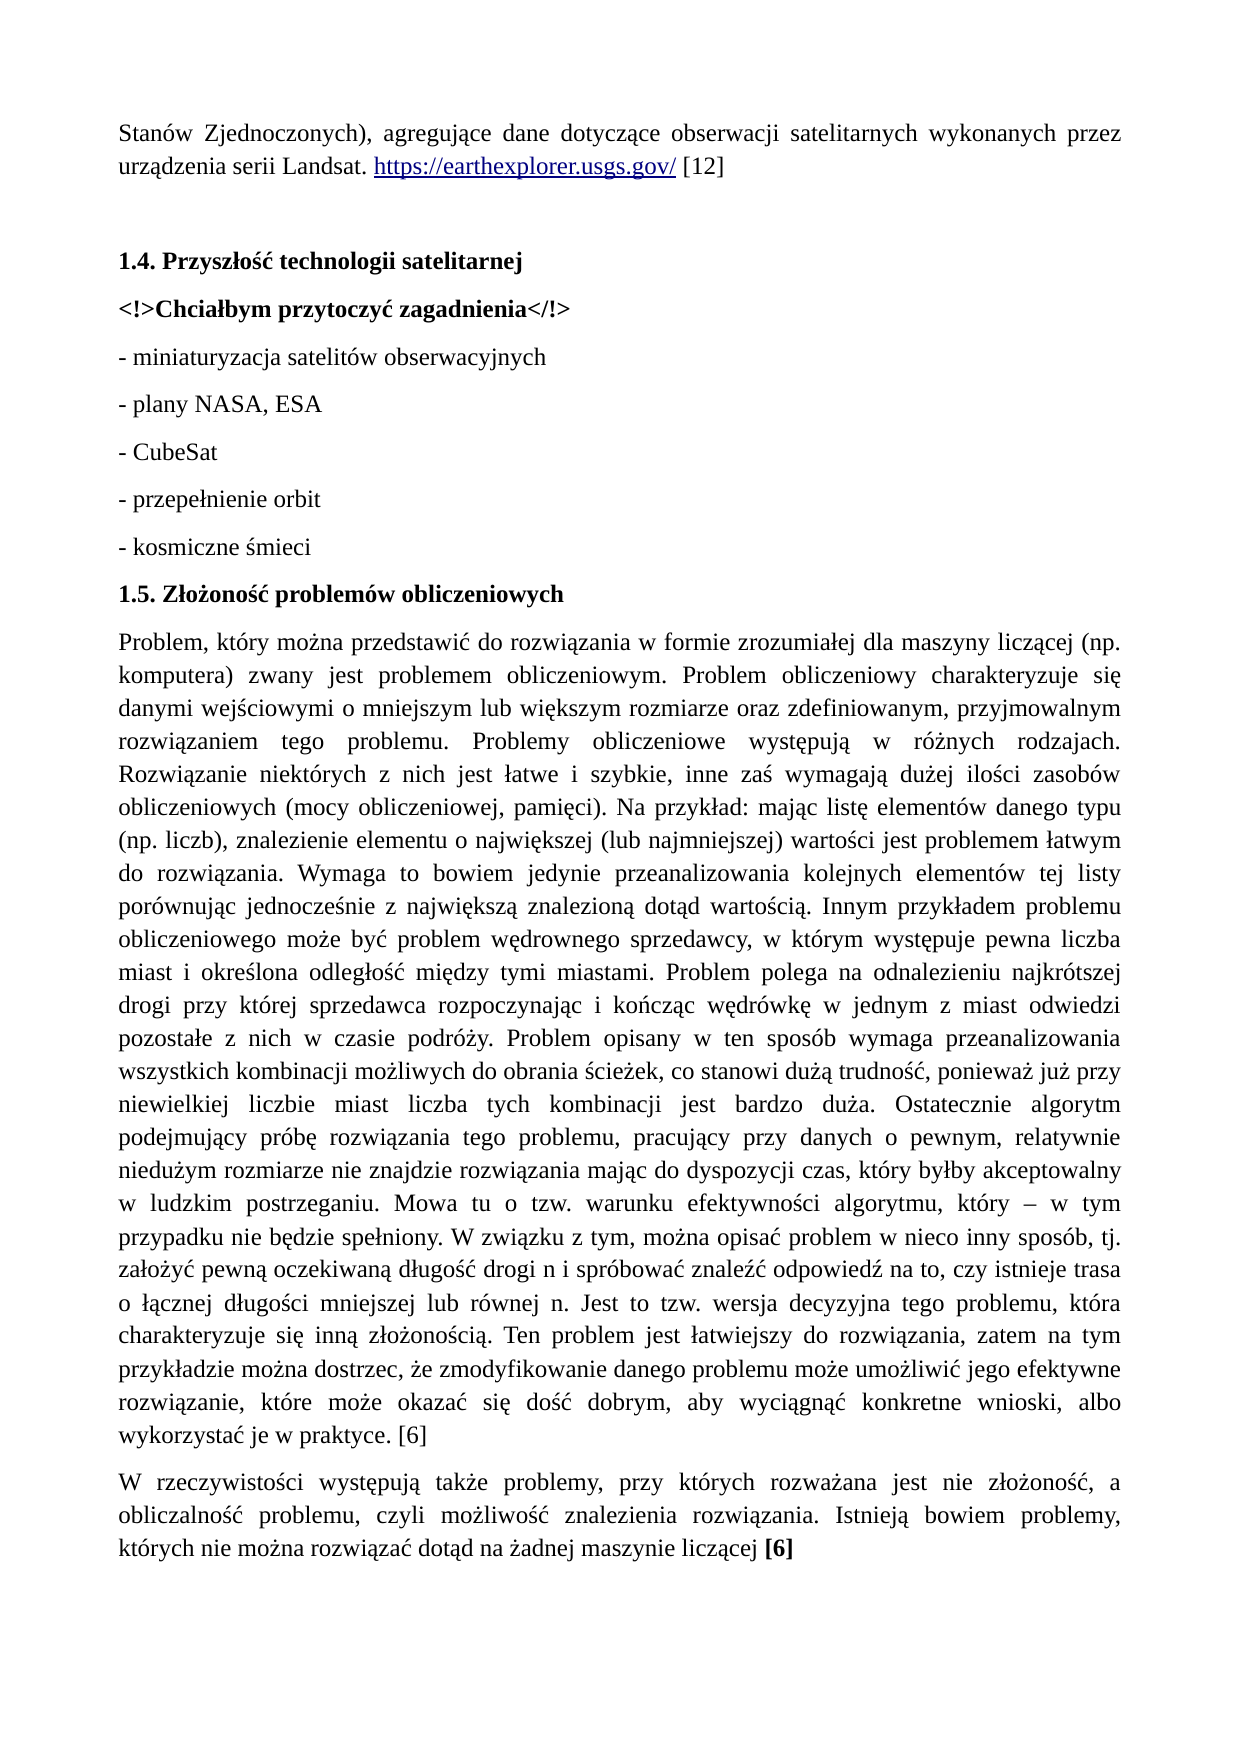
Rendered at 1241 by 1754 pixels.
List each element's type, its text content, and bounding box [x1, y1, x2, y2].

text - CubeSat [118, 437, 1122, 466]
text 1.4. Przyszłość technologii satelitarnej [118, 246, 1122, 275]
text Stanów Zjednoczonych), agregujące dane dotyczące obserwacji satelitarnych wykonanych przez urządzenia serii Landsat. https://earthexplorer.usgs.gov/ [12] [118, 118, 1122, 180]
text - przepełnienie orbit [118, 484, 1122, 513]
text W rzeczywistości występują także problemy, przy których rozważana jest nie złożoność, a obliczalność problemu, czyli możliwość znalezienia rozwiązania. Istnieją bowiem problemy, których nie można rozwiązać dotąd na żadnej maszynie liczącej [6] [118, 1467, 1122, 1562]
text 1.5. Złożoność problemów obliczeniowych [118, 579, 1122, 608]
text <!>Chciałbym przytoczyć zagadnienia</!> [118, 294, 1122, 323]
text Problem, który można przedstawić do rozwiązania w formie zrozumiałej dla maszyny liczącej (np. komputera) zwany jest problemem obliczeniowym. Problem obliczeniowy charakteryzuje się danymi wejściowymi o mniejszym lub większym rozmiarze oraz zdefiniowanym, przyjmowalnym rozwiązaniem tego problemu. Problemy obliczeniowe występują w różnych rodzajach. Rozwiązanie niektórych z nich jest łatwe i szybkie, inne zaś wymagają dużej ilości zasobów obliczeniowych (mocy obliczeniowej, pamięci). Na przykład: mając listę elementów danego typu (np. liczb), znalezienie elementu o największej (lub najmniejszej) wartości jest problemem łatwym do rozwiązania. Wymaga to bowiem jedynie przeanalizowania kolejnych elementów tej listy porównując jednocześnie z największą znalezioną dotąd wartością. Innym przykładem problemu obliczeniowego może być problem wędrownego sprzedawcy, w którym występuje pewna liczba miast i określona odległość między tymi miastami. Problem polega na odnalezieniu najkrótszej drogi przy której sprzedawca rozpoczynając i kończąc wędrówkę w jednym z miast odwiedzi pozostałe z nich w czasie podróży. Problem opisany w ten sposób wymaga przeanalizowania wszystkich kombinacji możliwych do obrania ścieżek, co stanowi dużą trudność, ponieważ już przy niewielkiej liczbie miast liczba tych kombinacji jest bardzo duża. Ostatecznie algorytm podejmujący próbę rozwiązania tego problemu, pracujący przy danych o pewnym, relatywnie niedużym rozmiarze nie znajdzie rozwiązania mając do dyspozycji czas, który byłby akceptowalny w ludzkim postrzeganiu. Mowa tu o tzw. warunku efektywności algorytmu, który – w tym przypadku nie będzie spełniony. W związku z tym, można opisać problem w nieco inny sposób, tj. założyć pewną oczekiwaną długość drogi n i spróbować znaleźć odpowiedź na to, czy istnieje trasa o łącznej długości mniejszej lub równej n. Jest to tzw. wersja decyzyjna tego problemu, która charakteryzuje się inną złożonością. Ten problem jest łatwiejszy do rozwiązania, zatem na tym przykładzie można dostrzec, że zmodyfikowanie danego problemu może umożliwić jego efektywne rozwiązanie, które może okazać się dość dobrym, aby wyciągnąć konkretne wnioski, albo wykorzystać je w praktyce. [6] [118, 627, 1122, 1448]
text - plany NASA, ESA [118, 389, 1122, 418]
text - miniaturyzacja satelitów obserwacyjnych [118, 342, 1122, 370]
text - kosmiczne śmieci [118, 532, 1122, 561]
